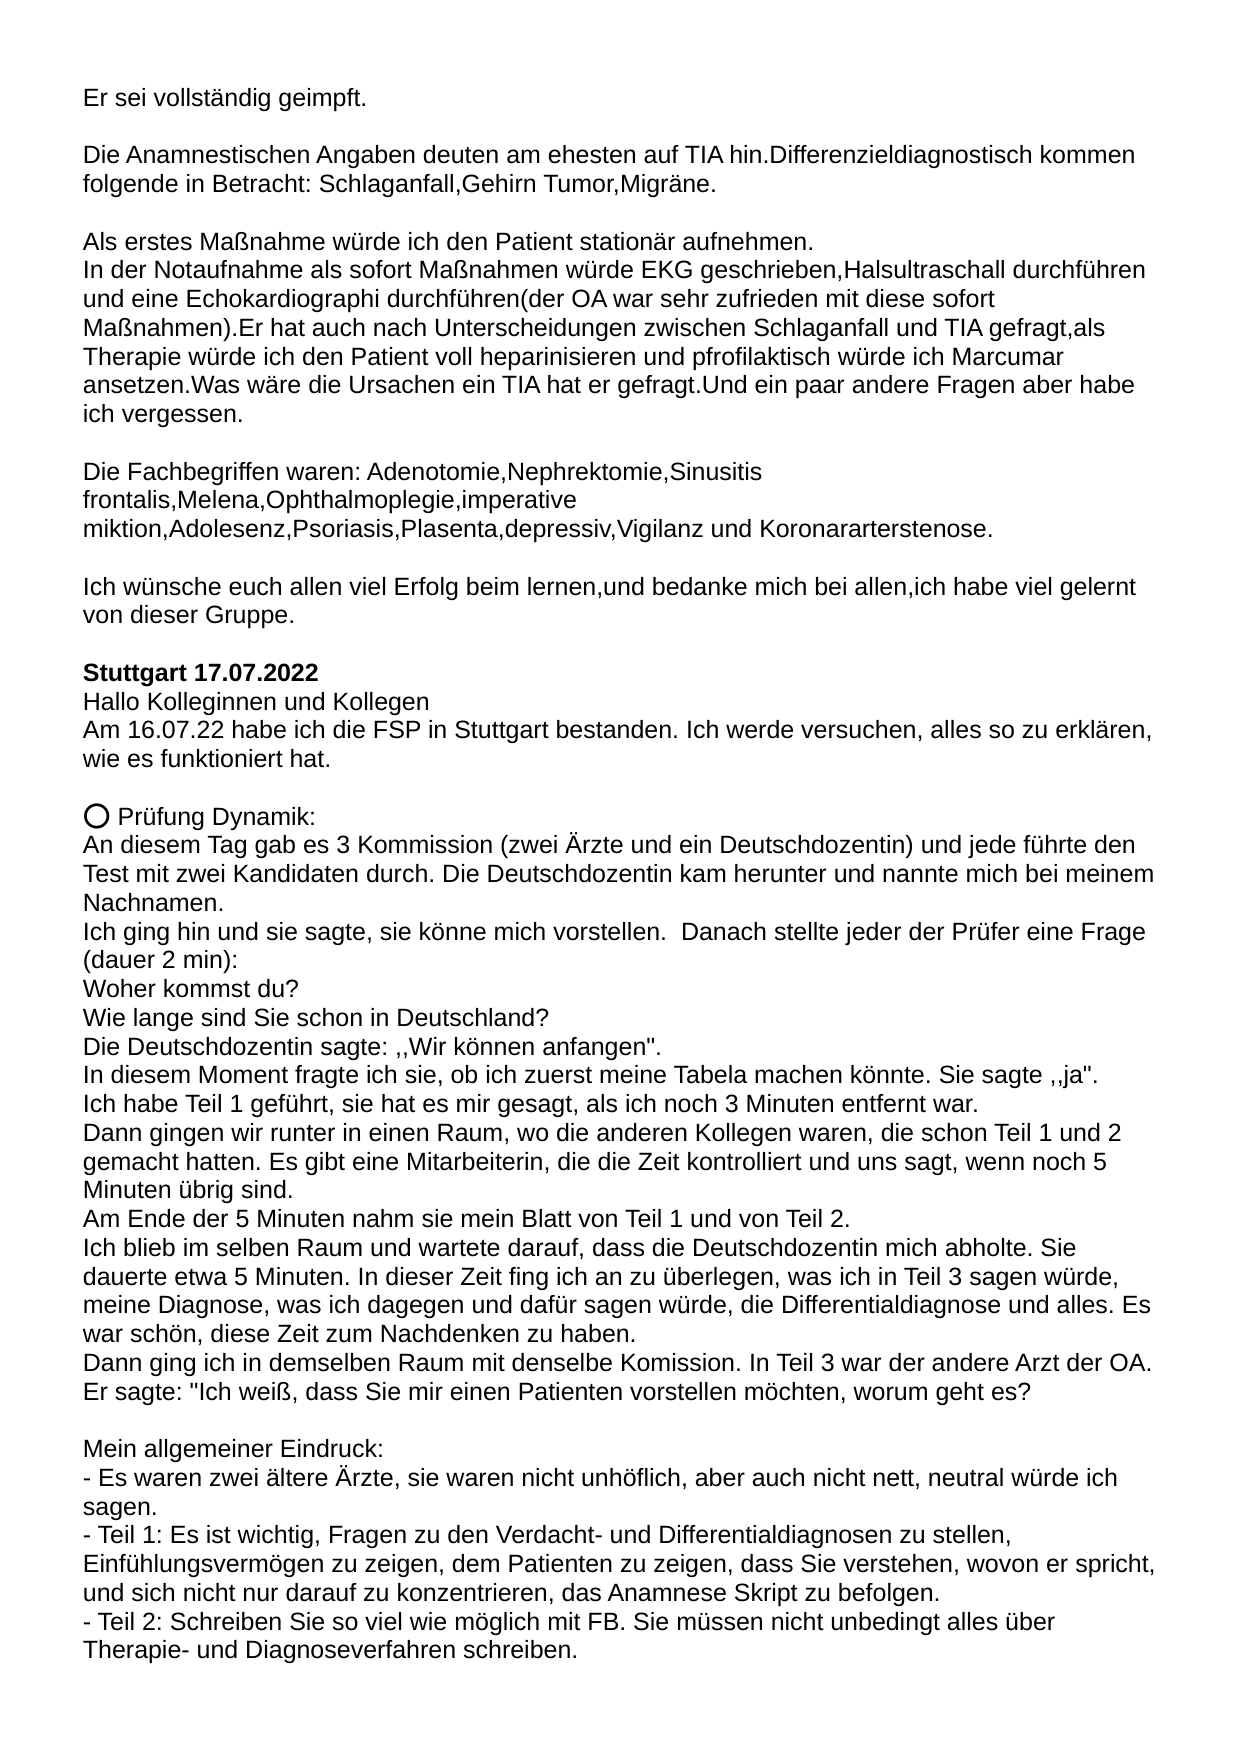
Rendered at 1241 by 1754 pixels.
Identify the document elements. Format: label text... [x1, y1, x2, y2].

text Mein allgemeiner Eindruck: [83, 1434, 1157, 1463]
text Stuttgart 17.07.2022 [83, 658, 1157, 686]
text Woher kommst du? [83, 974, 1157, 1003]
text Die Fachbegriffen waren: Adenotomie,Nephrektomie,Sinusitis frontalis,Melena,Ophthalmoplegie,imperative miktion,Adolesenz,Psoriasis,Plasenta,depressiv,Vigilanz und Koronararterstenose. [83, 456, 1157, 543]
text Ich ging hin und sie sagte, sie könne mich vorstellen. Danach stellte jeder der Prüfer eine Frage (dauer 2 min): [83, 916, 1157, 974]
text - Es waren zwei ältere Ärzte, sie waren nicht unhöflich, aber auch nicht nett, neutral würde ich sagen. [83, 1463, 1157, 1520]
text Ich wünsche euch allen viel Erfolg beim lernen,und bedanke mich bei allen,ich habe viel gelernt von dieser Gruppe. [83, 571, 1157, 629]
text Als erstes Maßnahme würde ich den Patient stationär aufnehmen. [83, 226, 1157, 255]
text Am Ende der 5 Minuten nahm sie mein Blatt von Teil 1 und von Teil 2. [83, 1204, 1157, 1233]
text ⭕️ Prüfung Dynamik: [83, 801, 1157, 830]
text Ich blieb im selben Raum und wartete darauf, dass die Deutschdozentin mich abholte. Sie dauerte etwa 5 Minuten. In dieser Zeit fing ich an zu überlegen, was ich in Teil 3 sagen würde, meine Diagnose, was ich dagegen und dafür sagen würde, die Differentialdiagnose und alles. Es war schön, diese Zeit zum Nachdenken zu haben. [83, 1233, 1157, 1348]
text Ich habe Teil 1 geführt, sie hat es mir gesagt, als ich noch 3 Minuten entfernt war. [83, 1089, 1157, 1118]
text In diesem Moment fragte ich sie, ob ich zuerst meine Tabela machen könnte. Sie sagte ,,ja". [83, 1060, 1157, 1089]
text Die Anamnestischen Angaben deuten am ehesten auf TIA hin.Differenzieldiagnostisch kommen folgende in Betracht: Schlaganfall,Gehirn Tumor,Migräne. [83, 140, 1157, 198]
text In der Notaufnahme als sofort Maßnahmen würde EKG geschrieben,Halsultraschall durchführen und eine Echokardiographi durchführen(der OA war sehr zufrieden mit diese sofort Maßnahmen).Er hat auch nach Unterscheidungen zwischen Schlaganfall und TIA gefragt,als Therapie würde ich den Patient voll heparinisieren und pfrofilaktisch würde ich Marcumar ansetzen.Was wäre die Ursachen ein TIA hat er gefragt.Und ein paar andere Fragen aber habe ich vergessen. [83, 255, 1157, 428]
text Am 16.07.22 habe ich die FSP in Stuttgart bestanden. Ich werde versuchen, alles so zu erklären, wie es funktioniert hat. [83, 715, 1157, 773]
text Dann ging ich in demselben Raum mit denselbe Komission. In Teil 3 war der andere Arzt der OA. Er sagte: "Ich weiß, dass Sie mir einen Patienten vorstellen möchten, worum geht es? [83, 1348, 1157, 1405]
text - Teil 1: Es ist wichtig, Fragen zu den Verdacht- und Differentialdiagnosen zu stellen, Einfühlungsvermögen zu zeigen, dem Patienten zu zeigen, dass Sie verstehen, wovon er spricht, und sich nicht nur darauf zu konzentrieren, das Anamnese Skript zu befolgen. [83, 1520, 1157, 1606]
text Wie lange sind Sie schon in Deutschland? [83, 1003, 1157, 1031]
text - Teil 2: Schreiben Sie so viel wie möglich mit FB. Sie müssen nicht unbedingt alles über Therapie- und Diagnoseverfahren schreiben. [83, 1606, 1157, 1664]
text Hallo Kolleginnen und Kollegen [83, 686, 1157, 715]
text An diesem Tag gab es 3 Kommission (zwei Ärzte und ein Deutschdozentin) und jede führte den Test mit zwei Kandidaten durch. Die Deutschdozentin kam herunter und nannte mich bei meinem Nachnamen. [83, 830, 1157, 916]
text Die Deutschdozentin sagte: ,,Wir können anfangen". [83, 1031, 1157, 1060]
text Dann gingen wir runter in einen Raum, wo die anderen Kollegen waren, die schon Teil 1 und 2 gemacht hatten. Es gibt eine Mitarbeiterin, die die Zeit kontrolliert und uns sagt, wenn noch 5 Minuten übrig sind. [83, 1118, 1157, 1204]
text Er sei vollständig geimpft. [83, 83, 1157, 111]
